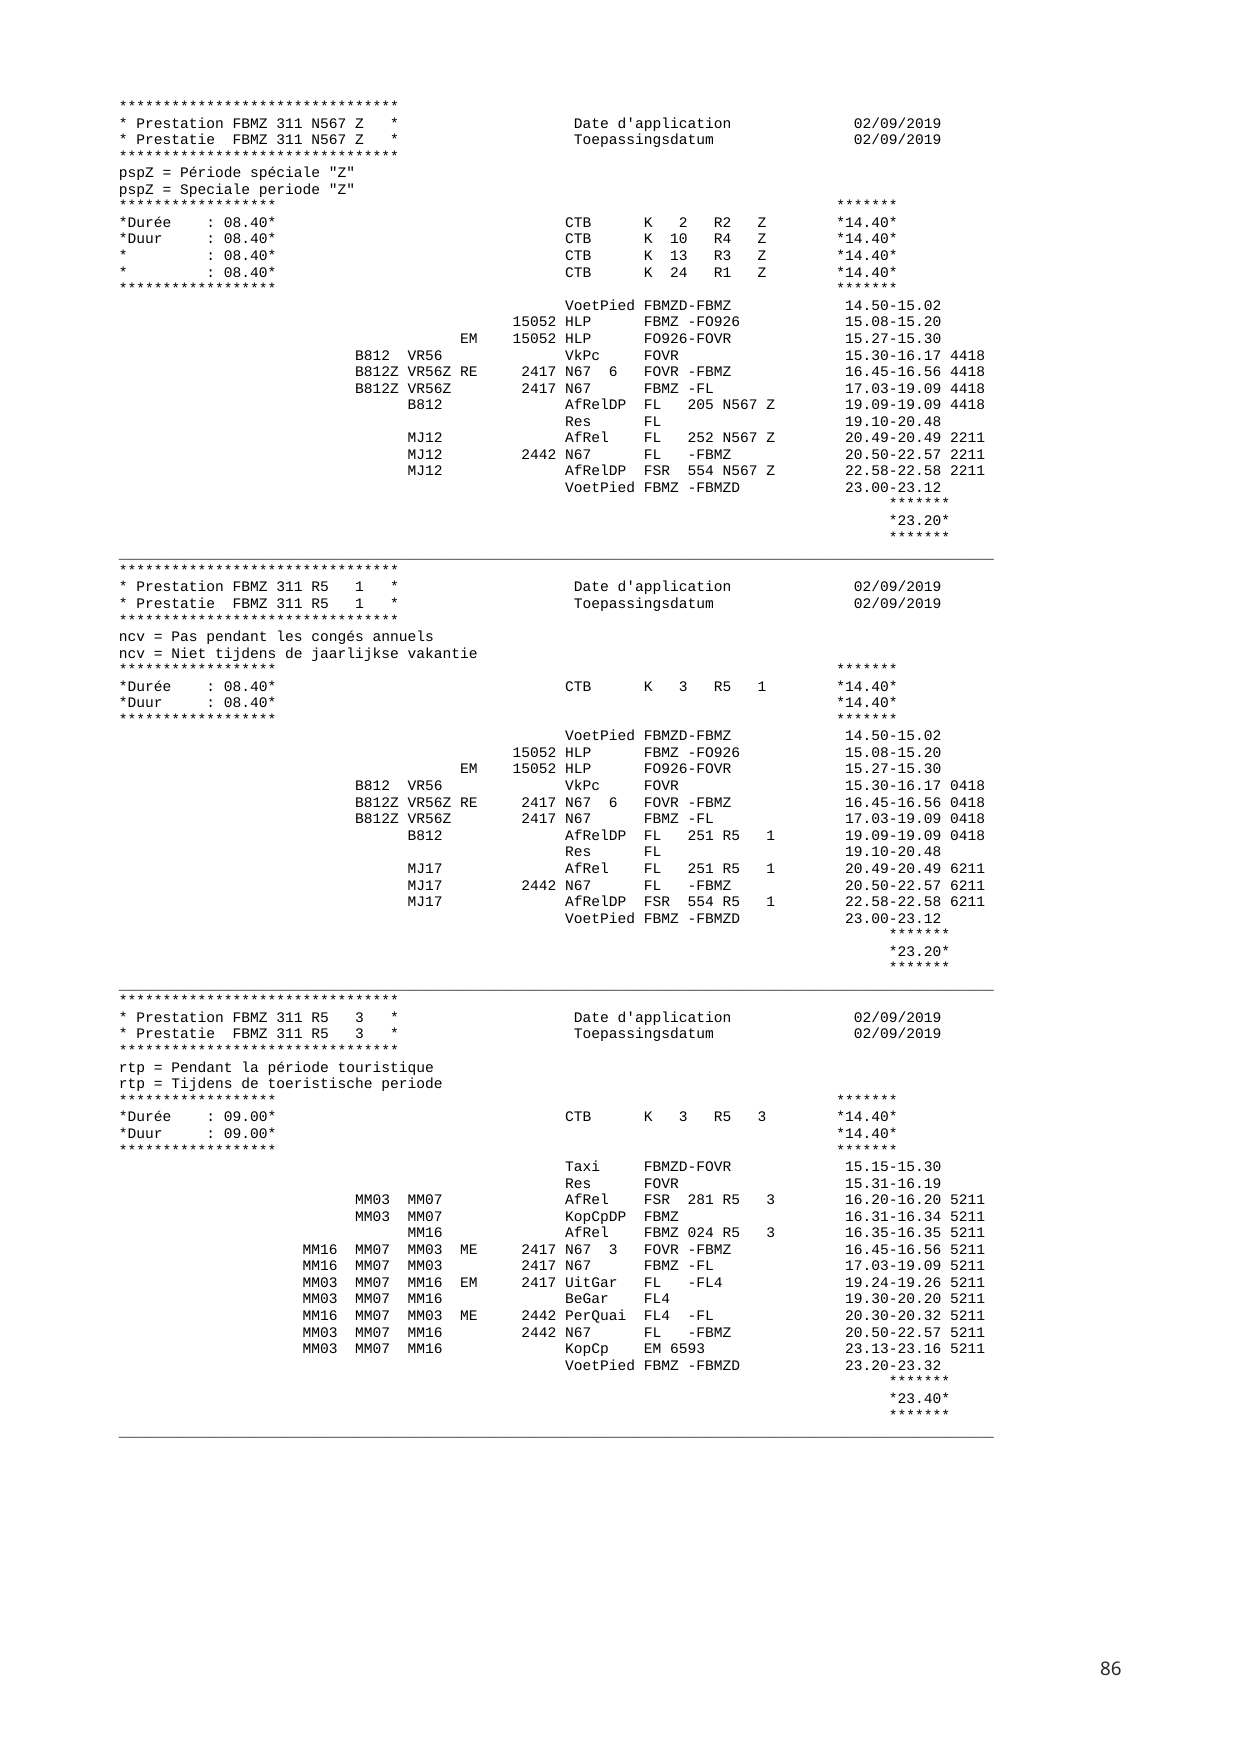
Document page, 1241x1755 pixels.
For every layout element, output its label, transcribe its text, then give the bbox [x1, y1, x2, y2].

text ******************************** * Prestation FBMZ 311 R5 1 * Date d'application 02/09/2019 * Prestatie FBMZ 311 R5 1 * Toepassingsdatum 02/09/2019 ******************************** ncv = Pas pendant les congés annuels ncv = Niet tijdens de jaarlijkse vakantie ****************** ******* *Durée : 08.40* CTB K 3 R5 1 *14.40* *Duur : 08.40* *14.40* ****************** ******* VoetPied FBMZD-FBMZ 14.50-15.02 15052 HLP FBMZ -FO926 15.08-15.20 EM 15052 HLP FO926-FOVR 15.27-15.30 B812 VR56 VkPc FOVR 15.30-16.17 0418 B812Z VR56Z RE 2417 N67 6 FOVR -FBMZ 16.45-16.56 0418 B812Z VR56Z 2417 N67 FBMZ -FL 17.03-19.09 0418 B812 AfRelDP FL 251 R5 1 19.09-19.09 0418 Res FL 19.10-20.48 MJ17 AfRel FL 251 R5 1 20.49-20.49 6211 MJ17 2442 N67 FL -FBMZ 20.50-22.57 6211 MJ17 AfRelDP FSR 554 R5 1 22.58-22.58 6211 VoetPied FBMZ -FBMZD 23.00-23.12 ******* *23.20* ******* ____________________________________________________________________________________________________ [119, 563, 1122, 994]
text ******************************** * Prestation FBMZ 311 R5 3 * Date d'application 02/09/2019 * Prestatie FBMZ 311 R5 3 * Toepassingsdatum 02/09/2019 ******************************** rtp = Pendant la période touristique rtp = Tijdens de toeristische periode ****************** ******* *Durée : 09.00* CTB K 3 R5 3 *14.40* *Duur : 09.00* *14.40* ****************** ******* Taxi FBMZD-FOVR 15.15-15.30 Res FOVR 15.31-16.19 MM03 MM07 AfRel FSR 281 R5 3 16.20-16.20 5211 MM03 MM07 KopCpDP FBMZ 16.31-16.34 5211 MM16 AfRel FBMZ 024 R5 3 16.35-16.35 5211 MM16 MM07 MM03 ME 2417 N67 3 FOVR -FBMZ 16.45-16.56 5211 MM16 MM07 MM03 2417 N67 FBMZ -FL 17.03-19.09 5211 MM03 MM07 MM16 EM 2417 UitGar FL -FL4 19.24-19.26 5211 MM03 MM07 MM16 BeGar FL4 19.30-20.20 5211 MM16 MM07 MM03 ME 2442 PerQuai FL4 -FL 20.30-20.32 5211 MM03 MM07 MM16 2442 N67 FL -FBMZ 20.50-22.57 5211 MM03 MM07 MM16 KopCp EM 6593 23.13-23.16 5211 VoetPied FBMZ -FBMZD 23.20-23.32 ******* *23.40* ******* ____________________________________________________________________________________________________ [119, 994, 1122, 1441]
text ******************************** * Prestation FBMZ 311 N567 Z * Date d'application 02/09/2019 * Prestatie FBMZ 311 N567 Z * Toepassingsdatum 02/09/2019 ******************************** pspZ = Période spéciale "Z" pspZ = Speciale periode "Z" ****************** ******* *Durée : 08.40* CTB K 2 R2 Z *14.40* *Duur : 08.40* CTB K 10 R4 Z *14.40* * : 08.40* CTB K 13 R3 Z *14.40* * : 08.40* CTB K 24 R1 Z *14.40* ****************** ******* VoetPied FBMZD-FBMZ 14.50-15.02 15052 HLP FBMZ -FO926 15.08-15.20 EM 15052 HLP FO926-FOVR 15.27-15.30 B812 VR56 VkPc FOVR 15.30-16.17 4418 B812Z VR56Z RE 2417 N67 6 FOVR -FBMZ 16.45-16.56 4418 B812Z VR56Z 2417 N67 FBMZ -FL 17.03-19.09 4418 B812 AfRelDP FL 205 N567 Z 19.09-19.09 4418 Res FL 19.10-20.48 MJ12 AfRel FL 252 N567 Z 20.49-20.49 2211 MJ12 2442 N67 FL -FBMZ 20.50-22.57 2211 MJ12 AfRelDP FSR 554 N567 Z 22.58-22.58 2211 VoetPied FBMZ -FBMZD 23.00-23.12 ******* *23.20* ******* ____________________________________________________________________________________________________ [119, 99, 1122, 563]
